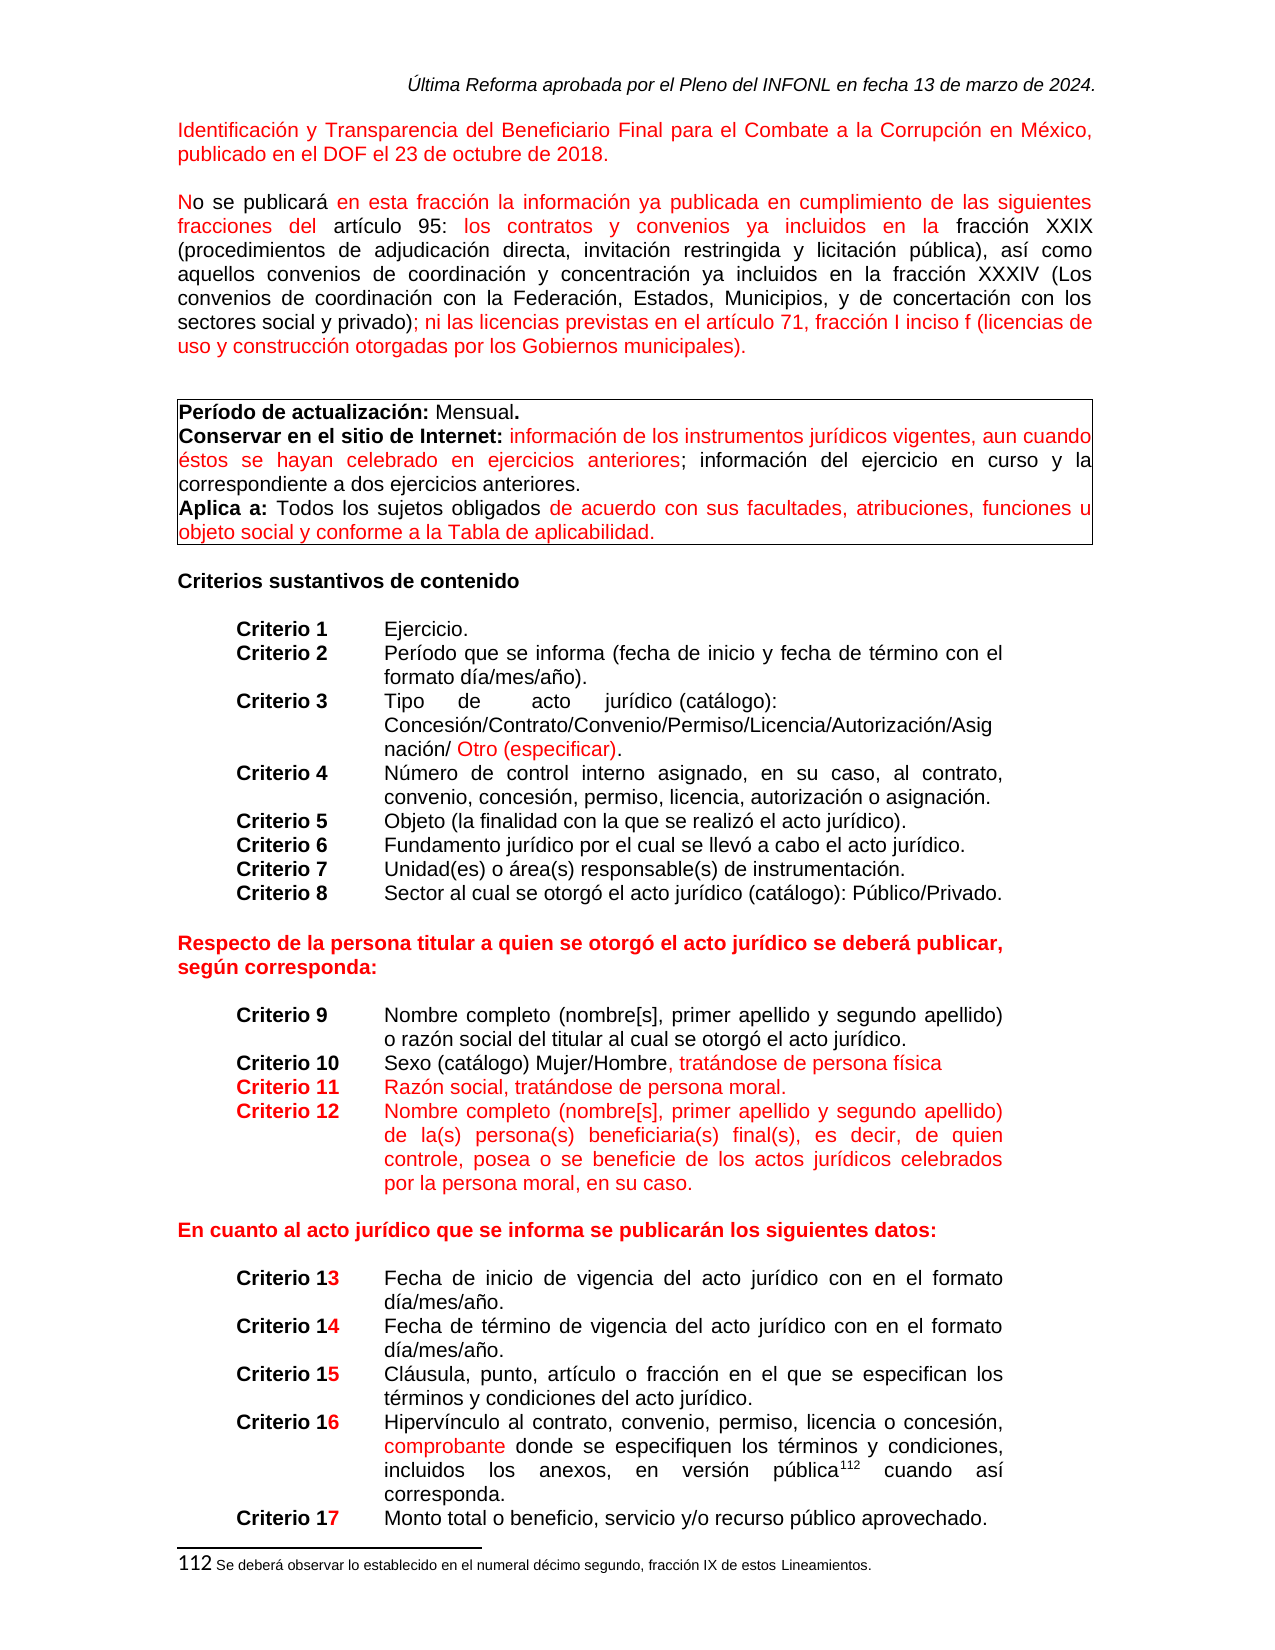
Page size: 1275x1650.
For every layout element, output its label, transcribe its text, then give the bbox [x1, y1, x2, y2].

text Conservar en el sitio de Internet: información de los instrumentos jurídicos vigentes, aun cuando éstos se hayan celebrado en ejercicios anteriores; información del ejercicio en curso y la correspondiente a dos ejercicios anteriores. [178, 423, 1092, 495]
text Criterio 4 Número de control interno asignado, en su caso, al contrato, convenio, concesión, permiso, licencia, autorización o asignación. [236, 761, 1004, 808]
text Criterio 10 Sexo (catálogo) Mujer/Hombre, tratándose de persona física [236, 1051, 1004, 1074]
text Criterio 6 Fundamento jurídico por el cual se llevó a cabo el acto jurídico. [236, 832, 1004, 856]
text Criterio 9 Nombre completo (nombre[s], primer apellido y segundo apellido) o razón social del titular al cual se otorgó el acto jurídico. [236, 1003, 1004, 1051]
text Criterio 8 Sector al cual se otorgó el acto jurídico (catálogo): Público/Privado. [236, 880, 1004, 904]
text Criterio 3 Tipo de acto jurídico (catálogo): Concesión/Contrato/Convenio/Permiso/Licencia/Autorización/Asignación/ Otro (especificar). [236, 689, 1004, 761]
text Criterio 1 Ejercicio. [236, 617, 1004, 641]
text Criterio 12 Nombre completo (nombre[s], primer apellido y segundo apellido) de la(s) persona(s) beneficiaria(s) final(s), es decir, de quien controle, posea o se beneficie de los actos jurídicos celebrados por la persona moral, en su caso. [236, 1098, 1004, 1194]
text Criterio 7 Unidad(es) o área(s) responsable(s) de instrumentación. [236, 856, 1004, 880]
text Criterio 2 Período que se informa (fecha de inicio y fecha de término con el formato día/mes/año). [236, 641, 1004, 689]
text Período de actualización: Mensual. [178, 400, 1092, 423]
text Criterio 11 Razón social, tratándose de persona moral. [236, 1074, 1004, 1098]
text En cuanto al acto jurídico que se informa se publicarán los siguientes datos: [177, 1218, 1004, 1242]
text Criterio 13 Fecha de inicio de vigencia del acto jurídico con en el formato día/mes/año. [236, 1266, 1004, 1314]
text Criterio 14 Fecha de término de vigencia del acto jurídico con en el formato día/mes/año. [236, 1314, 1004, 1362]
list Se deberá observar lo establecido en el numeral décimo segundo, fracción IX de estos Lineamientos. [177, 1548, 1098, 1576]
text Criterios sustantivos de contenido [177, 569, 1009, 593]
text Criterio 15 Cláusula, punto, artículo o fracción en el que se especifican los términos y condiciones del acto jurídico. [236, 1362, 1004, 1410]
text Aplica a: Todos los sujetos obligados de acuerdo con sus facultades, atribuciones, funciones u objeto social y conforme a la Tabla de aplicabilidad. [178, 495, 1092, 544]
text Criterio 5 Objeto (la finalidad con la que se realizó el acto jurídico). [236, 808, 1004, 832]
text Criterio 17 Monto total o beneficio, servicio y/o recurso público aprovechado. [236, 1506, 1004, 1530]
text Respecto de la persona titular a quien se otorgó el acto jurídico se deberá publicar, según corresponda: [177, 931, 1004, 979]
text Criterio 16 Hipervínculo al contrato, convenio, permiso, licencia o concesión, comprobante donde se especifiquen los términos y condiciones, incluidos los anexos, en versión pública cuando así corresponda. [236, 1410, 1004, 1506]
text No se publicará en esta fracción la información ya publicada en cumplimiento de las siguientes fracciones del artículo 95: los contratos y convenios ya incluidos en la fracción XXIX (procedimientos de adjudicación directa, invitación restringida y licitación pública), así como aquellos convenios de coordinación y concentración ya incluidos en la fracción XXXIV (Los convenios de coordinación con la Federación, Estados, Municipios, y de concertación con los sectores social y privado); ni las licencias previstas en el artículo 71, fracción I inciso f (licencias de uso y construcción otorgadas por los Gobiernos municipales). [177, 190, 1093, 358]
text Identificación y Transparencia del Beneficiario Final para el Combate a la Corrupción en México, publicado en el DOF el 23 de octubre de 2018. [177, 118, 1093, 166]
